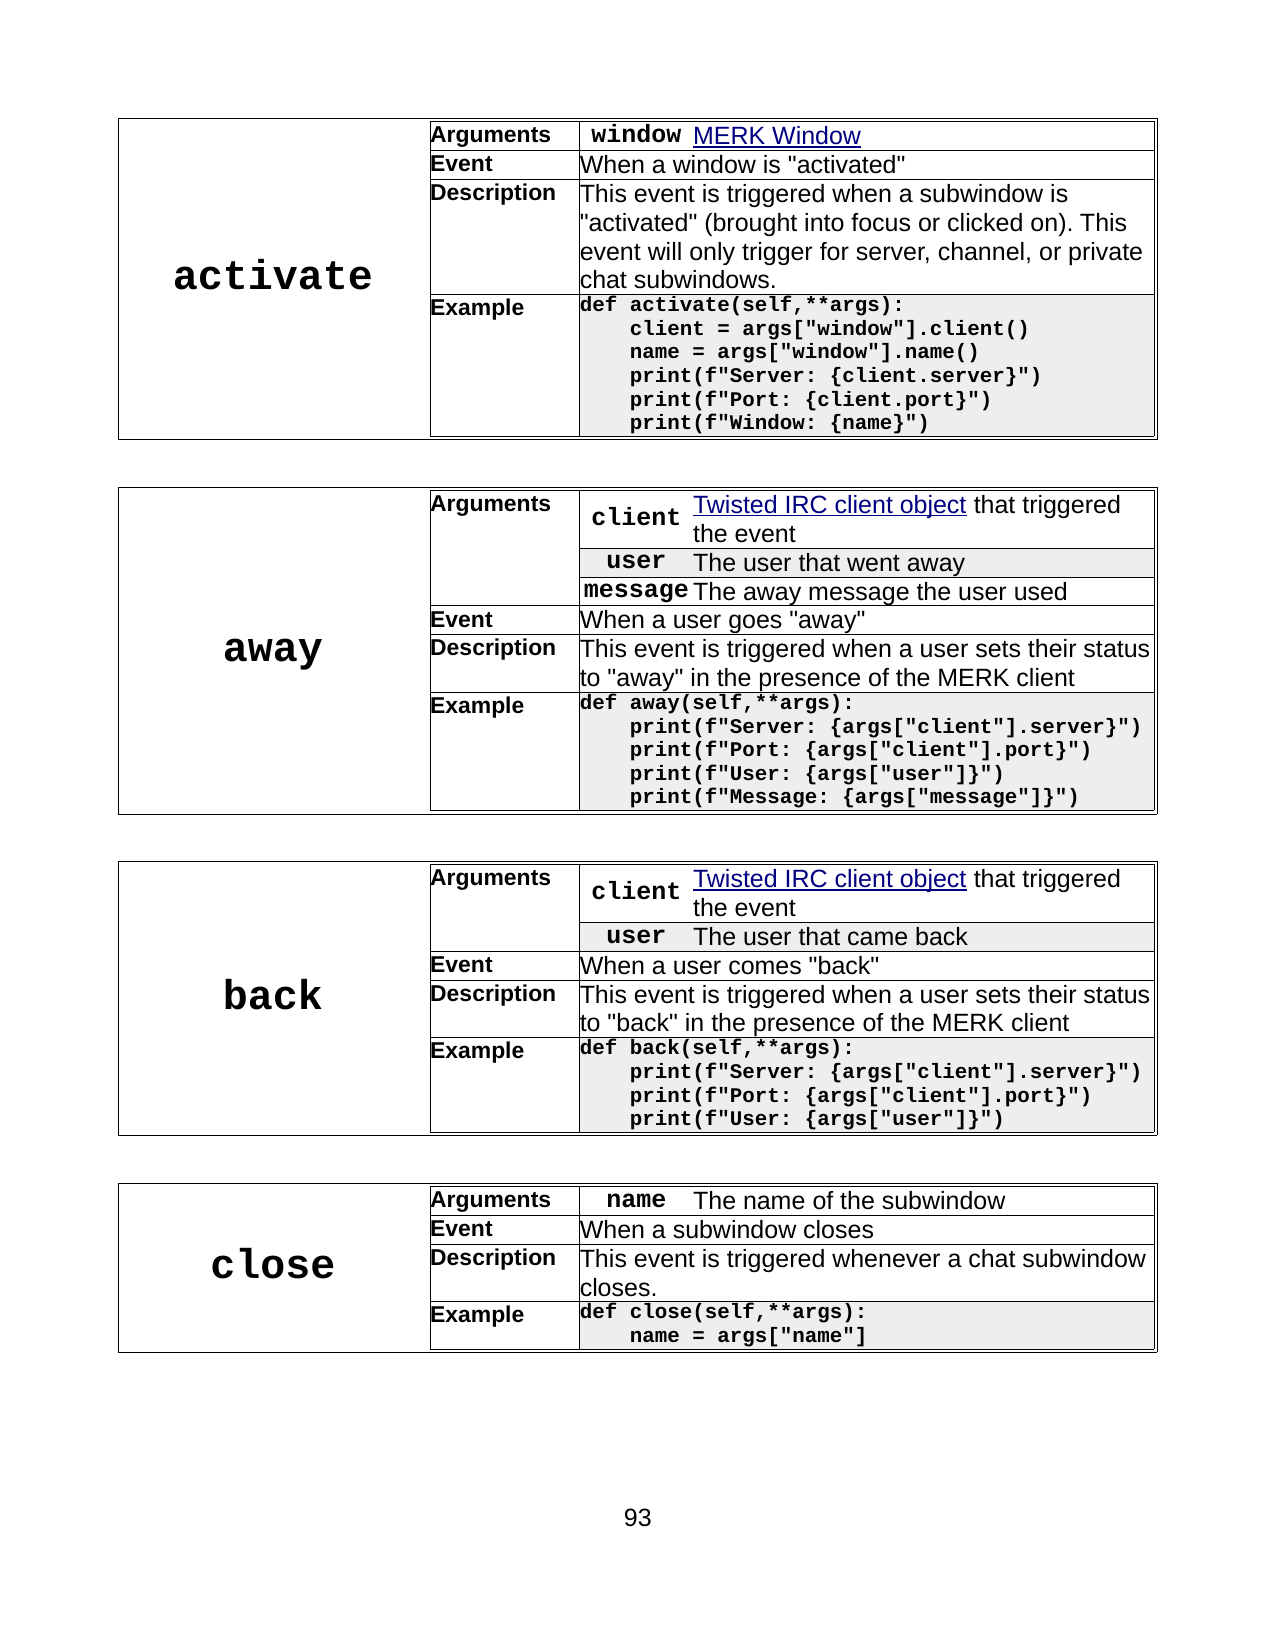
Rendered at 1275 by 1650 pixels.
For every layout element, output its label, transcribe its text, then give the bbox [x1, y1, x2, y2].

table_header back [119, 862, 427, 1135]
table_cell message [580, 578, 693, 605]
table_cell Description [431, 1245, 579, 1301]
table_cell Description [431, 635, 579, 692]
table_cell When a subwindow closes [580, 1216, 1154, 1244]
table_cell When a user comes "back" [580, 952, 1154, 979]
table_cell Example [431, 693, 579, 810]
table_cell When a window is "activated" [580, 151, 1154, 179]
table_cell Example [431, 1302, 579, 1349]
table_cell The user that went away [693, 549, 1154, 577]
table_header [427, 488, 1157, 813]
table_cell This event is triggered when a user sets their status to "back" in the presence of the MERK client [580, 981, 1154, 1037]
table_cell def away(self,**args): print(f"Server: {args["client"].server}") print(f"Port: {args["client"].port}") print(f"User: {args["user"]}") print(f"Message: {args["message"]}") [580, 693, 1154, 810]
table_header Arguments [431, 865, 579, 951]
table_header The name of the subwindow [693, 1187, 1154, 1215]
table_header close [119, 1184, 427, 1352]
table_cell Event [431, 1216, 579, 1244]
table_header client [580, 491, 693, 548]
table_cell Event [431, 952, 579, 979]
table_cell Description [431, 180, 579, 294]
table_cell Example [431, 295, 579, 436]
table_cell Example [431, 1038, 579, 1132]
table_header window [580, 122, 693, 150]
table_header activate [119, 119, 427, 439]
table_cell The away message the user used [693, 578, 1154, 605]
table_cell This event is triggered when a subwindow is "activated" (brought into focus or clicked on). This event will only trigger for server, channel, or private chat subwindows. [580, 180, 1154, 294]
table_header Arguments [431, 1187, 579, 1215]
table_header client [580, 865, 693, 922]
table_header [427, 119, 1157, 439]
table_cell Event [431, 151, 579, 179]
table_cell When a user goes "away" [580, 606, 1154, 634]
table_header [427, 862, 1157, 1135]
table_header Arguments [431, 122, 579, 150]
table_cell This event is triggered when a user sets their status to "away" in the presence of the MERK client [580, 635, 1154, 692]
table_cell user [580, 923, 693, 951]
table_cell user [580, 549, 693, 577]
table_cell def back(self,**args): print(f"Server: {args["client"].server}") print(f"Port: {args["client"].port}") print(f"User: {args["user"]}") [580, 1038, 1154, 1132]
table_cell Event [431, 606, 579, 634]
table_header [427, 1184, 1157, 1352]
table_cell def close(self,**args): name = args["name"] [580, 1302, 1154, 1349]
table_cell This event is triggered whenever a chat subwindow closes. [580, 1245, 1154, 1301]
table_header Twisted IRC client object that triggered the event [693, 491, 1154, 548]
table_cell The user that came back [693, 923, 1154, 951]
table_cell Description [431, 981, 579, 1037]
table_cell def activate(self,**args): client = args["window"].client() name = args["window"].name() print(f"Server: {client.server}") print(f"Port: {client.port}") print(f"Window: {name}") [580, 295, 1154, 436]
table_header Arguments [431, 491, 579, 605]
table_header away [119, 488, 427, 813]
table_header MERK Window [693, 122, 1154, 150]
table_header Twisted IRC client object that triggered the event [693, 865, 1154, 922]
table_header name [580, 1187, 693, 1215]
